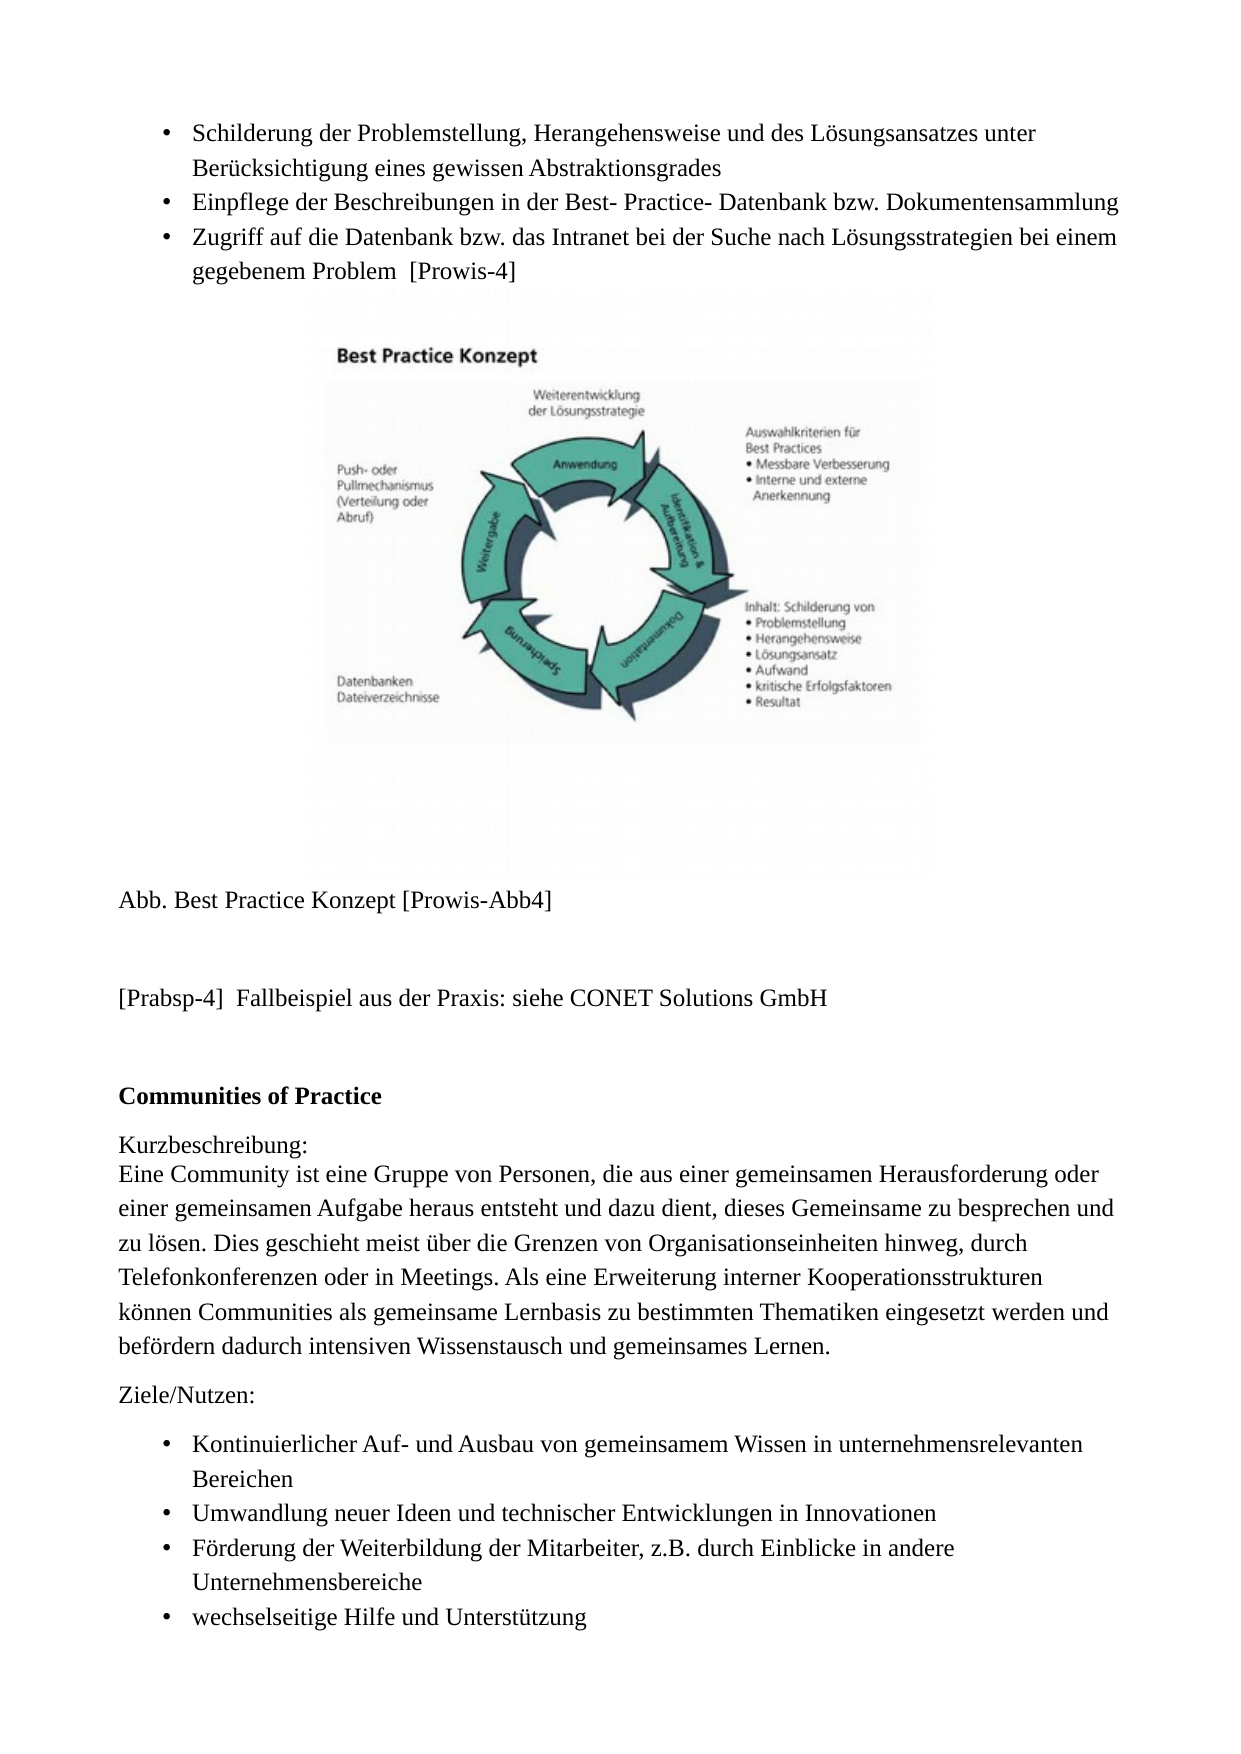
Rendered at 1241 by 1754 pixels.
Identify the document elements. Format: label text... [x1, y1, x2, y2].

text Kurzbeschreibung: [118, 1130, 1122, 1159]
list Einpflege der Beschreibungen in der Best- Practice- Datenbank bzw. Dokumentensammlung [162, 187, 1122, 216]
list Zugriff auf die Datenbank bzw. das Intranet bei der Suche nach Lösungsstrategien bei einem gegebenem Problem [Prowis-4] [162, 222, 1122, 285]
list Umwandlung neuer Ideen und technischer Entwicklungen in Innovationen [162, 1498, 1122, 1527]
text Eine Community ist eine Gruppe von Personen, die aus einer gemeinsamen Herausforderung oder einer gemeinsamen Aufgabe heraus entsteht und dazu dient, dieses Gemeinsame zu besprechen und zu lösen. Dies geschieht meist über die Grenzen von Organisationseinheiten hinweg, durch Telefonkonferenzen oder in Meetings. Als eine Erweiterung interner Kooperationsstrukturen können Communities als gemeinsame Lernbasis zu bestimmten Thematiken eingesetzt werden und befördern dadurch intensiven Wissenstausch und gemeinsames Lernen. [118, 1159, 1122, 1360]
text Communities of Practice [118, 1081, 1122, 1110]
text Abb. Best Practice Konzept [Prowis-Abb4] [118, 879, 1122, 913]
list wechselseitige Hilfe und Unterstützung [162, 1602, 1122, 1630]
picture [307, 285, 933, 879]
list Förderung der Weiterbildung der Mitarbeiter, z.B. durch Einblicke in andere Unternehmensbereiche [162, 1533, 1122, 1596]
list Kontinuierlicher Auf- und Ausbau von gemeinsamem Wissen in unternehmensrelevanten Bereichen [162, 1429, 1122, 1492]
text [Prabsp-4] Fallbeispiel aus der Praxis: siehe CONET Solutions GmbH [118, 983, 1122, 1012]
list Schilderung der Problemstellung, Herangehensweise und des Lösungsansatzes unter Berücksichtigung eines gewissen Abstraktionsgrades [162, 118, 1122, 181]
text Ziele/Nutzen: [118, 1380, 1122, 1409]
